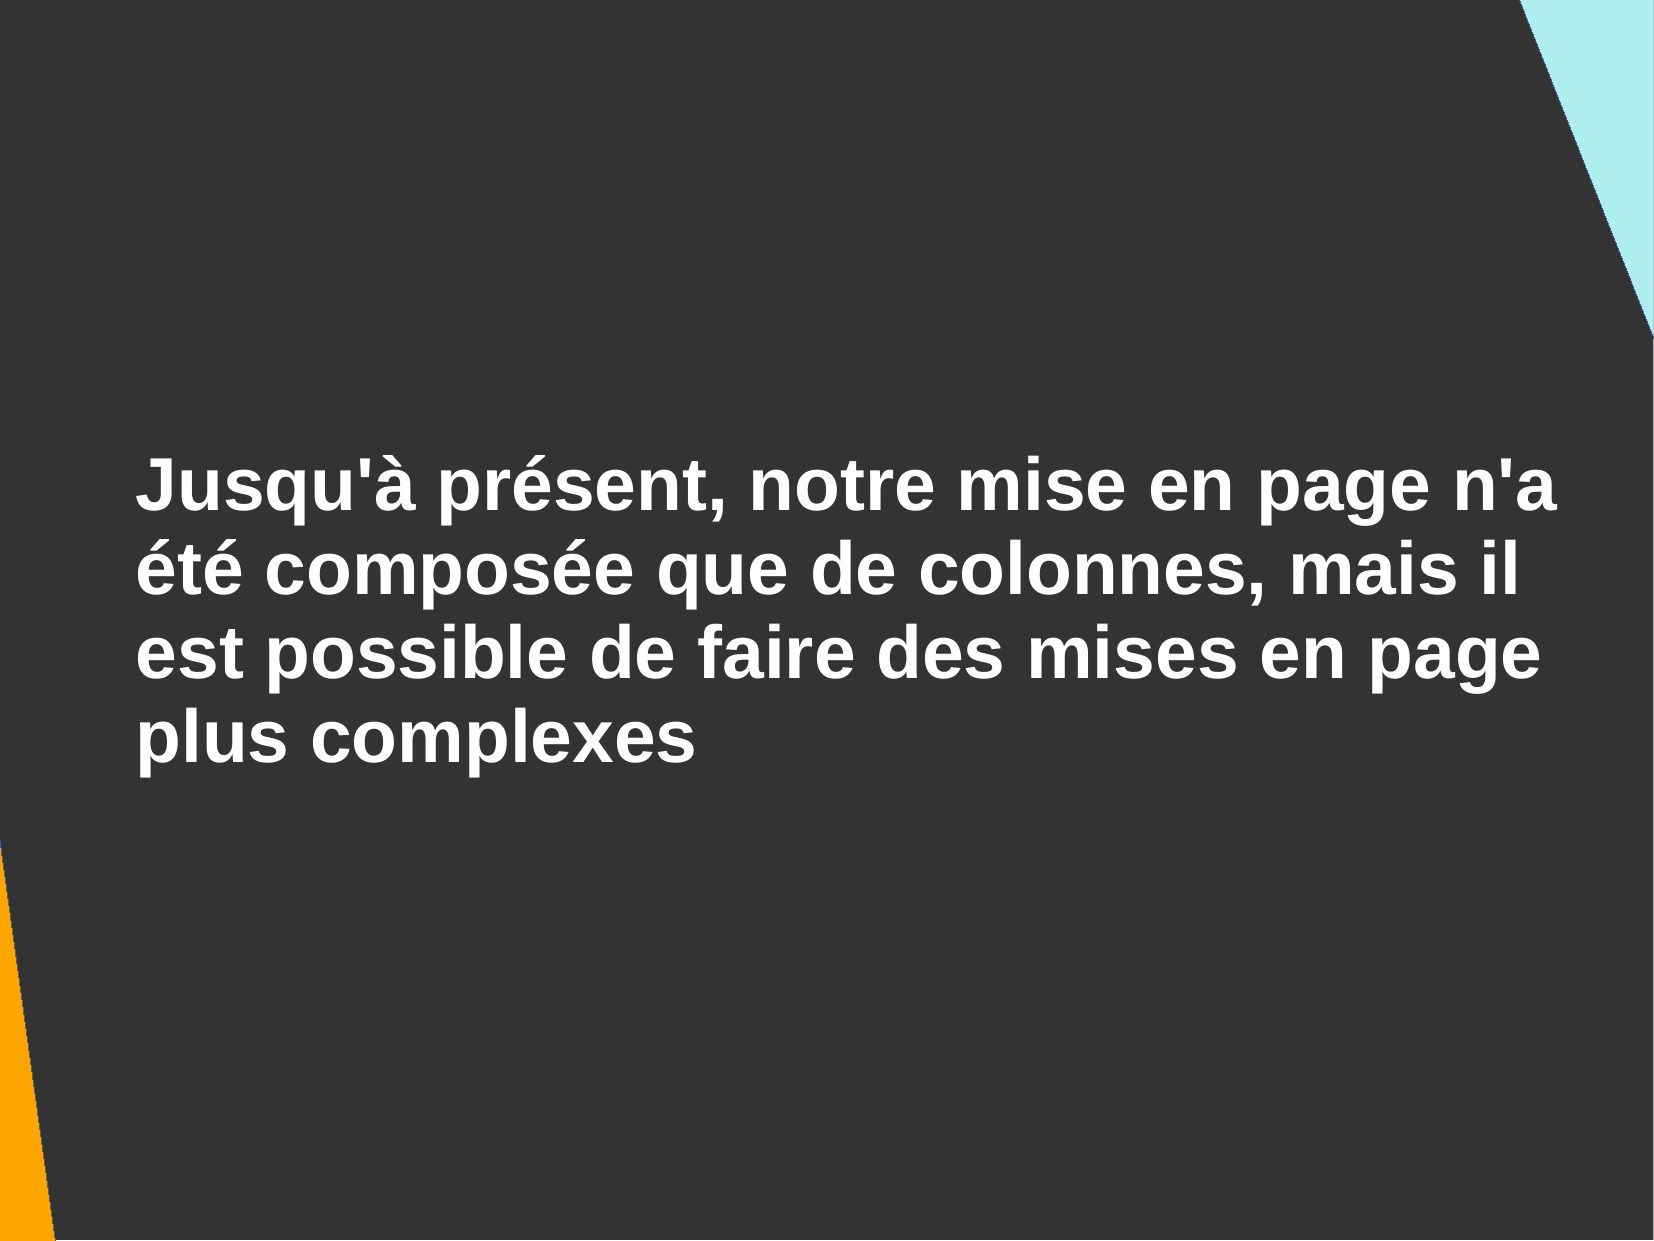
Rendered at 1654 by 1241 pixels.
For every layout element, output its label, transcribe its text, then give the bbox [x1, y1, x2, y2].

list Jusqu'à présent, notre mise en page n'a été composée que de colonnes, mais il est possible de faire des mises en page plus complexes [64, 442, 1589, 798]
text_box [0, 840, 56, 1241]
text_box [1519, 0, 1654, 339]
